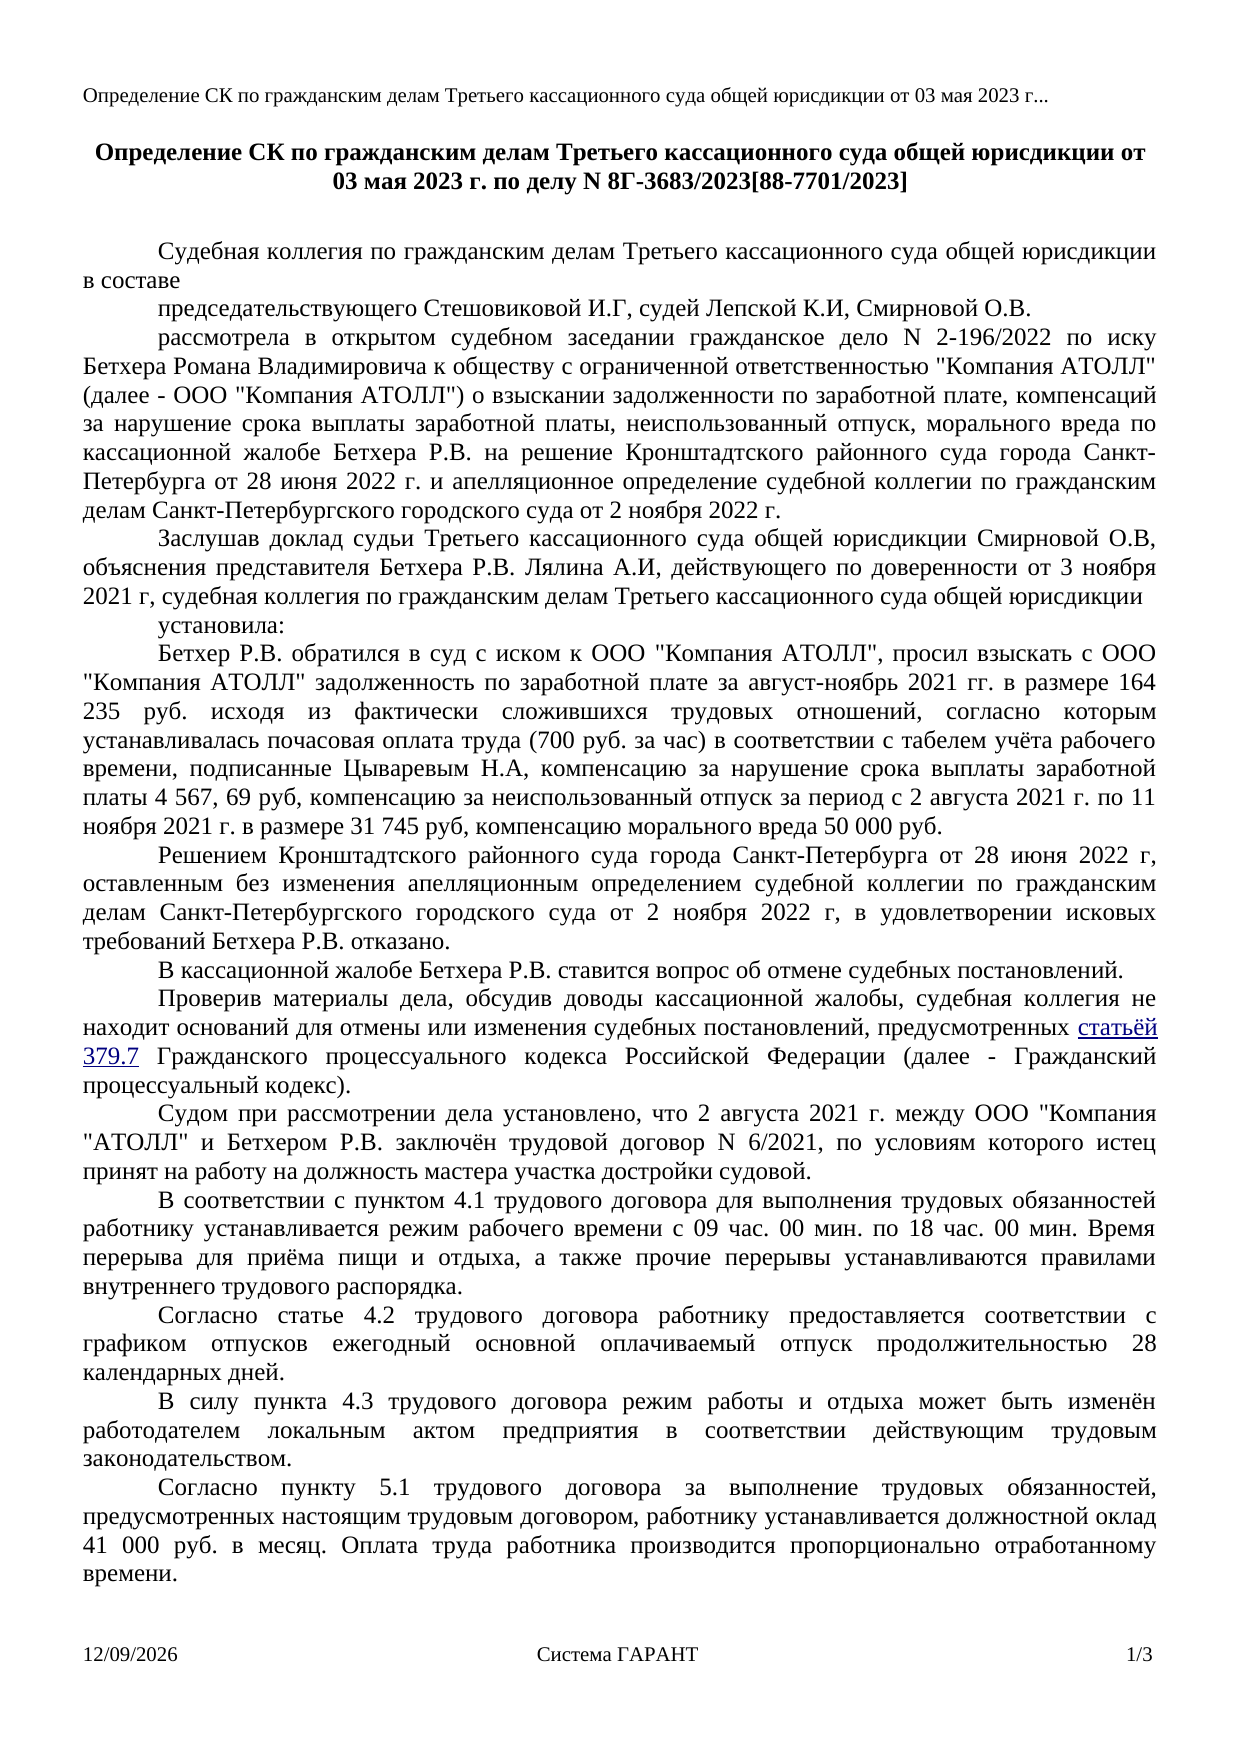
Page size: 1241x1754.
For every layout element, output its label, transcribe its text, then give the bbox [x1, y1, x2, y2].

text рассмотрела в открытом судебном заседании гражданское дело N 2-196/2022 по иску Бетхера Романа Владимировича к обществу с ограниченной ответственностью "Компания АТОЛЛ" (далее - ООО "Компания АТОЛЛ") о взыскании задолженности по заработной плате, компенсаций за нарушение срока выплаты заработной платы, неиспользованный отпуск, морального вреда по кассационной жалобе Бетхера Р.В. на решение Кронштадтского районного суда города Санкт-Петербурга от 28 июня 2022 г. и апелляционное определение судебной коллегии по гражданским делам Санкт-Петербургского городского суда от 2 ноября 2022 г. [83, 322, 1157, 523]
text Судом при рассмотрении дела установлено, что 2 августа 2021 г. между ООО "Компания "АТОЛЛ" и Бетхером Р.В. заключён трудовой договор N 6/2021, по условиям которого истец принят на работу на должность мастера участка достройки судовой. [83, 1098, 1157, 1185]
text В соответствии с пунктом 4.1 трудового договора для выполнения трудовых обязанностей работнику устанавливается режим рабочего времени с 09 час. 00 мин. по 18 час. 00 мин. Время перерыва для приёма пищи и отдыха, а также прочие перерывы устанавливаются правилами внутреннего трудового распорядка. [83, 1185, 1157, 1300]
text Проверив материалы дела, обсудив доводы кассационной жалобы, судебная коллегия не находит оснований для отмены или изменения судебных постановлений, предусмотренных статьёй 379.7 Гражданского процессуального кодекса Российской Федерации (далее - Гражданский процессуальный кодекс). [83, 983, 1157, 1098]
text Согласно статье 4.2 трудового договора работнику предоставляется соответствии с графиком отпусков ежегодный основной оплачиваемый отпуск продолжительностью 28 календарных дней. [83, 1300, 1157, 1386]
text В кассационной жалобе Бетхера Р.В. ставится вопрос об отмене судебных постановлений. [83, 955, 1157, 983]
text Заслушав доклад судьи Третьего кассационного суда общей юрисдикции Смирновой О.В, объяснения представителя Бетхера Р.В. Лялина А.И, действующего по доверенности от 3 ноября 2021 г, судебная коллегия по гражданским делам Третьего кассационного суда общей юрисдикции [83, 523, 1157, 610]
subtitle Определение СК по гражданским делам Третьего кассационного суда общей юрисдикции от 03 мая 2023 г. по делу N 8Г-3683/2023[88-7701/2023] [83, 137, 1157, 195]
text Судебная коллегия по гражданским делам Третьего кассационного суда общей юрисдикции в составе [83, 236, 1157, 293]
text Согласно пункту 5.1 трудового договора за выполнение трудовых обязанностей, предусмотренных настоящим трудовым договором, работнику устанавливается должностной оклад 41 000 руб. в месяц. Оплата труда работника производится пропорционально отработанному времени. [83, 1472, 1157, 1587]
text В силу пункта 4.3 трудового договора режим работы и отдыха может быть изменён работодателем локальным актом предприятия в соответствии действующим трудовым законодательством. [83, 1386, 1157, 1472]
text председательствующего Стешовиковой И.Г, судей Лепской К.И, Смирновой О.В. [83, 293, 1157, 322]
text Бетхер Р.В. обратился в суд с иском к ООО "Компания АТОЛЛ", просил взыскать с ООО "Компания АТОЛЛ" задолженность по заработной плате за август-ноябрь 2021 гг. в размере 164 235 руб. исходя из фактически сложившихся трудовых отношений, согласно которым устанавливалась почасовая оплата труда (700 руб. за час) в соответствии с табелем учёта рабочего времени, подписанные Цываревым Н.А, компенсацию за нарушение срока выплаты заработной платы 4 567, 69 руб, компенсацию за неиспользованный отпуск за период с 2 августа 2021 г. по 11 ноября 2021 г. в размере 31 745 руб, компенсацию морального вреда 50 000 руб. [83, 638, 1157, 840]
text установила: [83, 610, 1157, 638]
text Решением Кронштадтского районного суда города Санкт-Петербурга от 28 июня 2022 г, оставленным без изменения апелляционным определением судебной коллегии по гражданским делам Санкт-Петербургского городского суда от 2 ноября 2022 г, в удовлетворении исковых требований Бетхера Р.В. отказано. [83, 840, 1157, 955]
